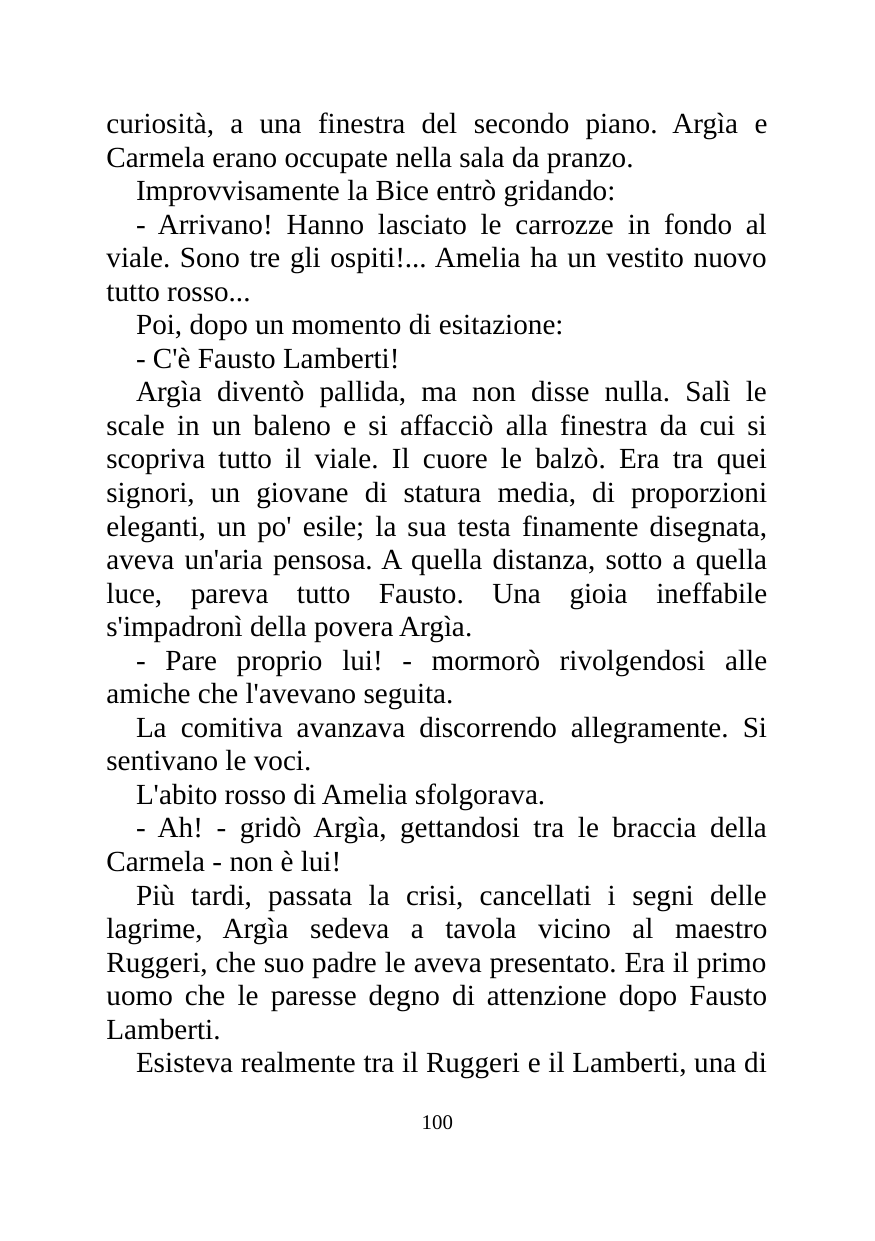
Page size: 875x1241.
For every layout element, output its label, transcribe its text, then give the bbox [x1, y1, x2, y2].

text curiosità, a una finestra del secondo piano. Argìa e Carmela erano occupate nella sala da pranzo. [106, 106, 768, 173]
text - Ah! - gridò Argìa, gettandosi tra le braccia della Carmela - non è lui! [106, 811, 768, 878]
text - Pare proprio lui! - mormorò rivolgendosi alle amiche che l'avevano seguita. [106, 643, 768, 710]
text Esisteva realmente tra il Ruggeri e il Lamberti, una di [106, 1045, 768, 1079]
text Improvvisamente la Bice entrò gridando: [106, 173, 768, 207]
text - Arrivano! Hanno lasciato le carrozze in fondo al viale. Sono tre gli ospiti!... Amelia ha un vestito nuovo tutto rosso... [106, 207, 768, 307]
text La comitiva avanzava discorrendo allegramente. Si sentivano le voci. [106, 710, 768, 777]
text Poi, dopo un momento di esitazione: [106, 307, 768, 341]
text L'abito rosso di Amelia sfolgorava. [106, 777, 768, 811]
text Più tardi, passata la crisi, cancellati i segni delle lagrime, Argìa sedeva a tavola vicino al maestro Ruggeri, che suo padre le aveva presentato. Era il primo uomo che le paresse degno di attenzione dopo Fausto Lamberti. [106, 878, 768, 1045]
text Argìa diventò pallida, ma non disse nulla. Salì le scale in un baleno e si affacciò alla finestra da cui si scopriva tutto il viale. Il cuore le balzò. Era tra quei signori, un giovane di statura media, di proporzioni eleganti, un po' esile; la sua testa finamente disegnata, aveva un'aria pensosa. A quella distanza, sotto a quella luce, pareva tutto Fausto. Una gioia ineffabile s'impadronì della povera Argìa. [106, 374, 768, 643]
text - C'è Fausto Lamberti! [106, 341, 768, 374]
